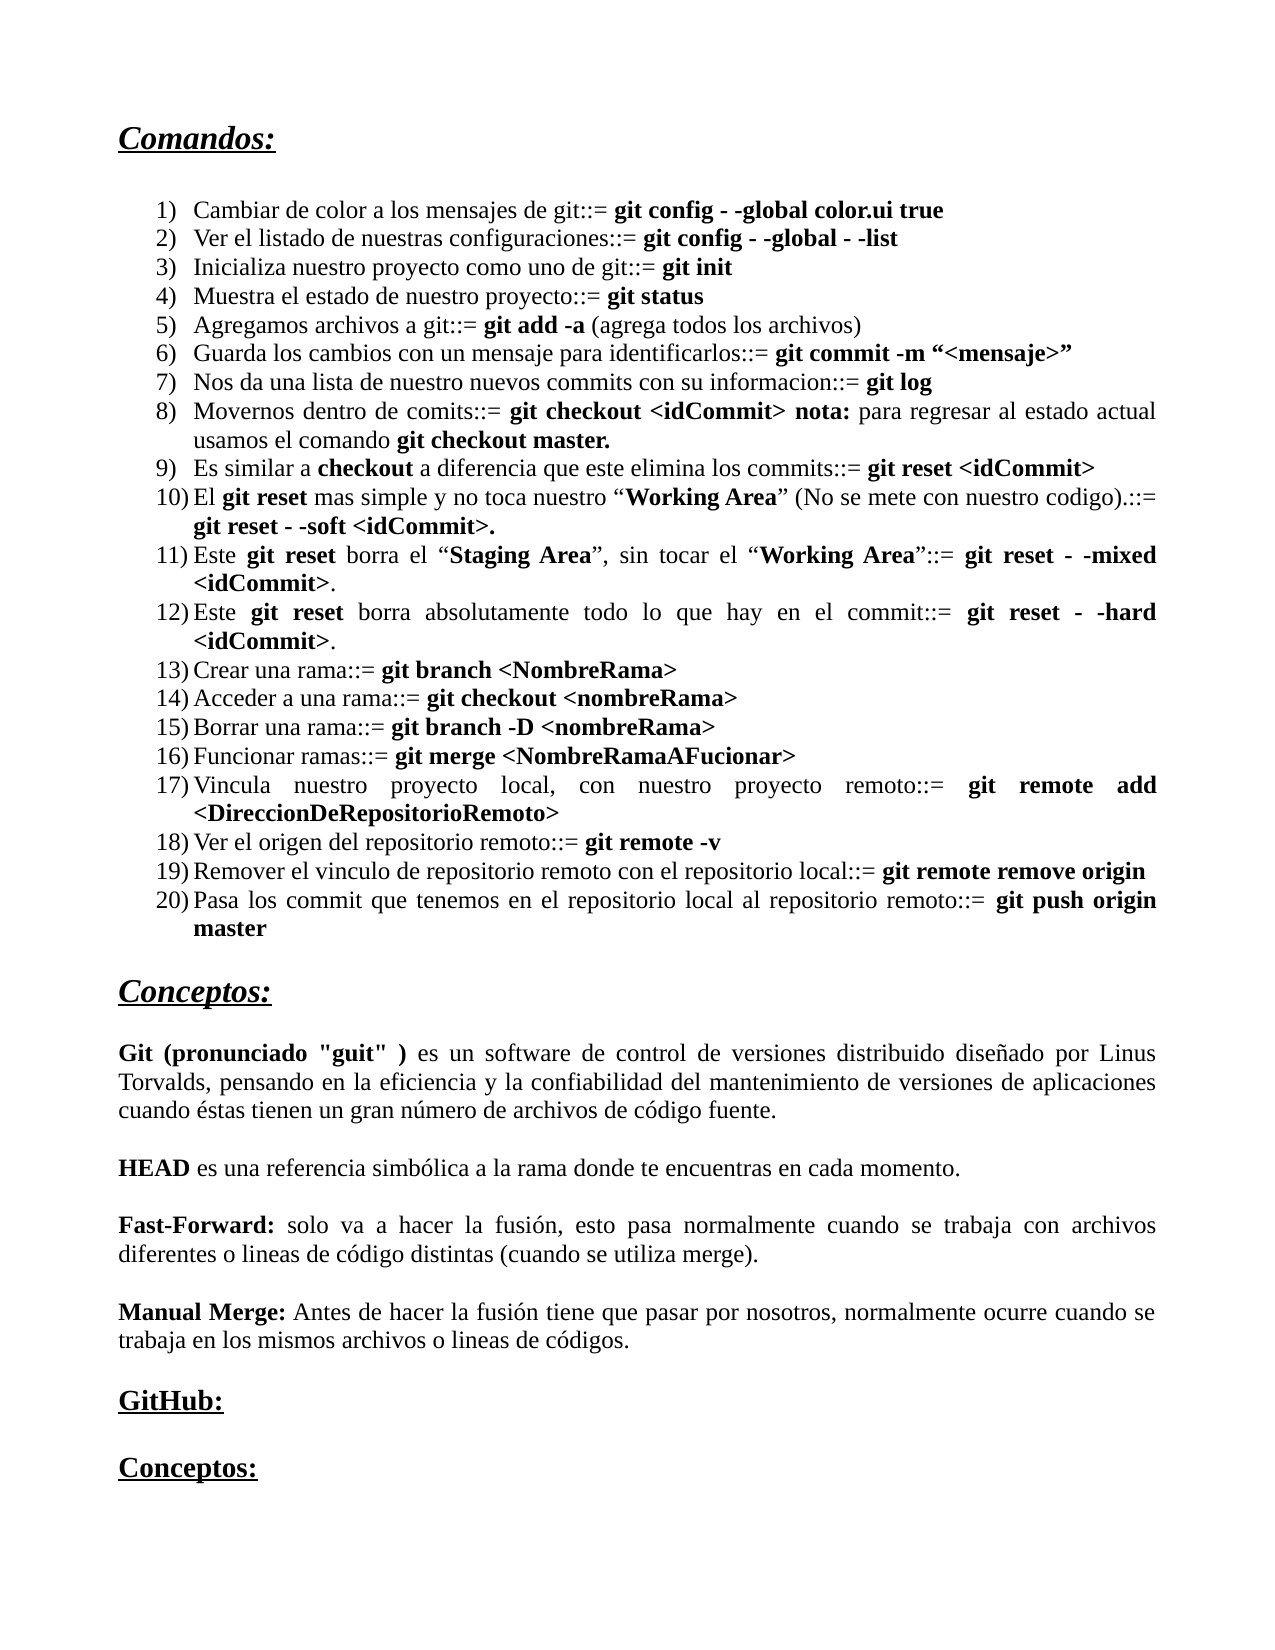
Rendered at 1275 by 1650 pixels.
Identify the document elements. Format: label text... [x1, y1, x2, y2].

text GitHub: [118, 1383, 1157, 1417]
list Movernos dentro de comits::= git checkout <idCommit> nota: para regresar al estado actual usamos el comando git checkout master. [156, 396, 1157, 453]
list Borrar una rama::= git branch -D <nombreRama> [156, 712, 1157, 741]
list Este git reset borra el “Staging Area”, sin tocar el “Working Area”::= git reset - -mixed <idCommit>. [156, 540, 1157, 597]
list Es similar a checkout a diferencia que este elimina los commits::= git reset <idCommit> [156, 453, 1157, 482]
list Ver el listado de nuestras configuraciones::= git config - -global - -list [156, 223, 1157, 252]
list Muestra el estado de nuestro proyecto::= git status [156, 281, 1157, 310]
text Fast-Forward: solo va a hacer la fusión, esto pasa normalmente cuando se trabaja con archivos diferentes o lineas de código distintas (cuando se utiliza merge). [118, 1211, 1157, 1268]
list Cambiar de color a los mensajes de git::= git config - -global color.ui true [156, 195, 1157, 223]
text Manual Merge: Antes de hacer la fusión tiene que pasar por nosotros, normalmente ocurre cuando se trabaja en los mismos archivos o lineas de códigos. [118, 1297, 1157, 1354]
list Guarda los cambios con un mensaje para identificarlos::= git commit -m “<mensaje>” [156, 338, 1157, 367]
list El git reset mas simple y no toca nuestro “Working Area” (No se mete con nuestro codigo).::= git reset - -soft <idCommit>. [156, 482, 1157, 540]
list Acceder a una rama::= git checkout <nombreRama> [156, 683, 1157, 712]
list Funcionar ramas::= git merge <NombreRamaAFucionar> [156, 741, 1157, 770]
list Pasa los commit que tenemos en el repositorio local al repositorio remoto::= git push origin master [156, 885, 1157, 942]
list Crear una rama::= git branch <NombreRama> [156, 655, 1157, 683]
list Remover el vinculo de repositorio remoto con el repositorio local::= git remote remove origin [156, 856, 1157, 885]
list Nos da una lista de nuestro nuevos commits con su informacion::= git log [156, 367, 1157, 396]
text Conceptos: [118, 971, 1157, 1009]
text Comandos: [118, 118, 1157, 156]
list Vincula nuestro proyecto local, con nuestro proyecto remoto::= git remote add <DireccionDeRepositorioRemoto> [156, 770, 1157, 827]
list Agregamos archivos a git::= git add -a (agrega todos los archivos) [156, 310, 1157, 338]
list Ver el origen del repositorio remoto::= git remote -v [156, 827, 1157, 856]
text HEAD es una referencia simbólica a la rama donde te encuentras en cada momento. [118, 1153, 1157, 1182]
list Este git reset borra absolutamente todo lo que hay en el commit::= git reset - -hard <idCommit>. [156, 597, 1157, 655]
text Git (pronunciado "guit" ) es un software de control de versiones distribuido diseñado por Linus Torvalds, pensando en la eficiencia y la confiabilidad del mantenimiento de versiones de aplicaciones cuando éstas tienen un gran número de archivos de código fuente. [118, 1038, 1157, 1124]
text Conceptos: [118, 1450, 1157, 1484]
list Inicializa nuestro proyecto como uno de git::= git init [156, 252, 1157, 281]
